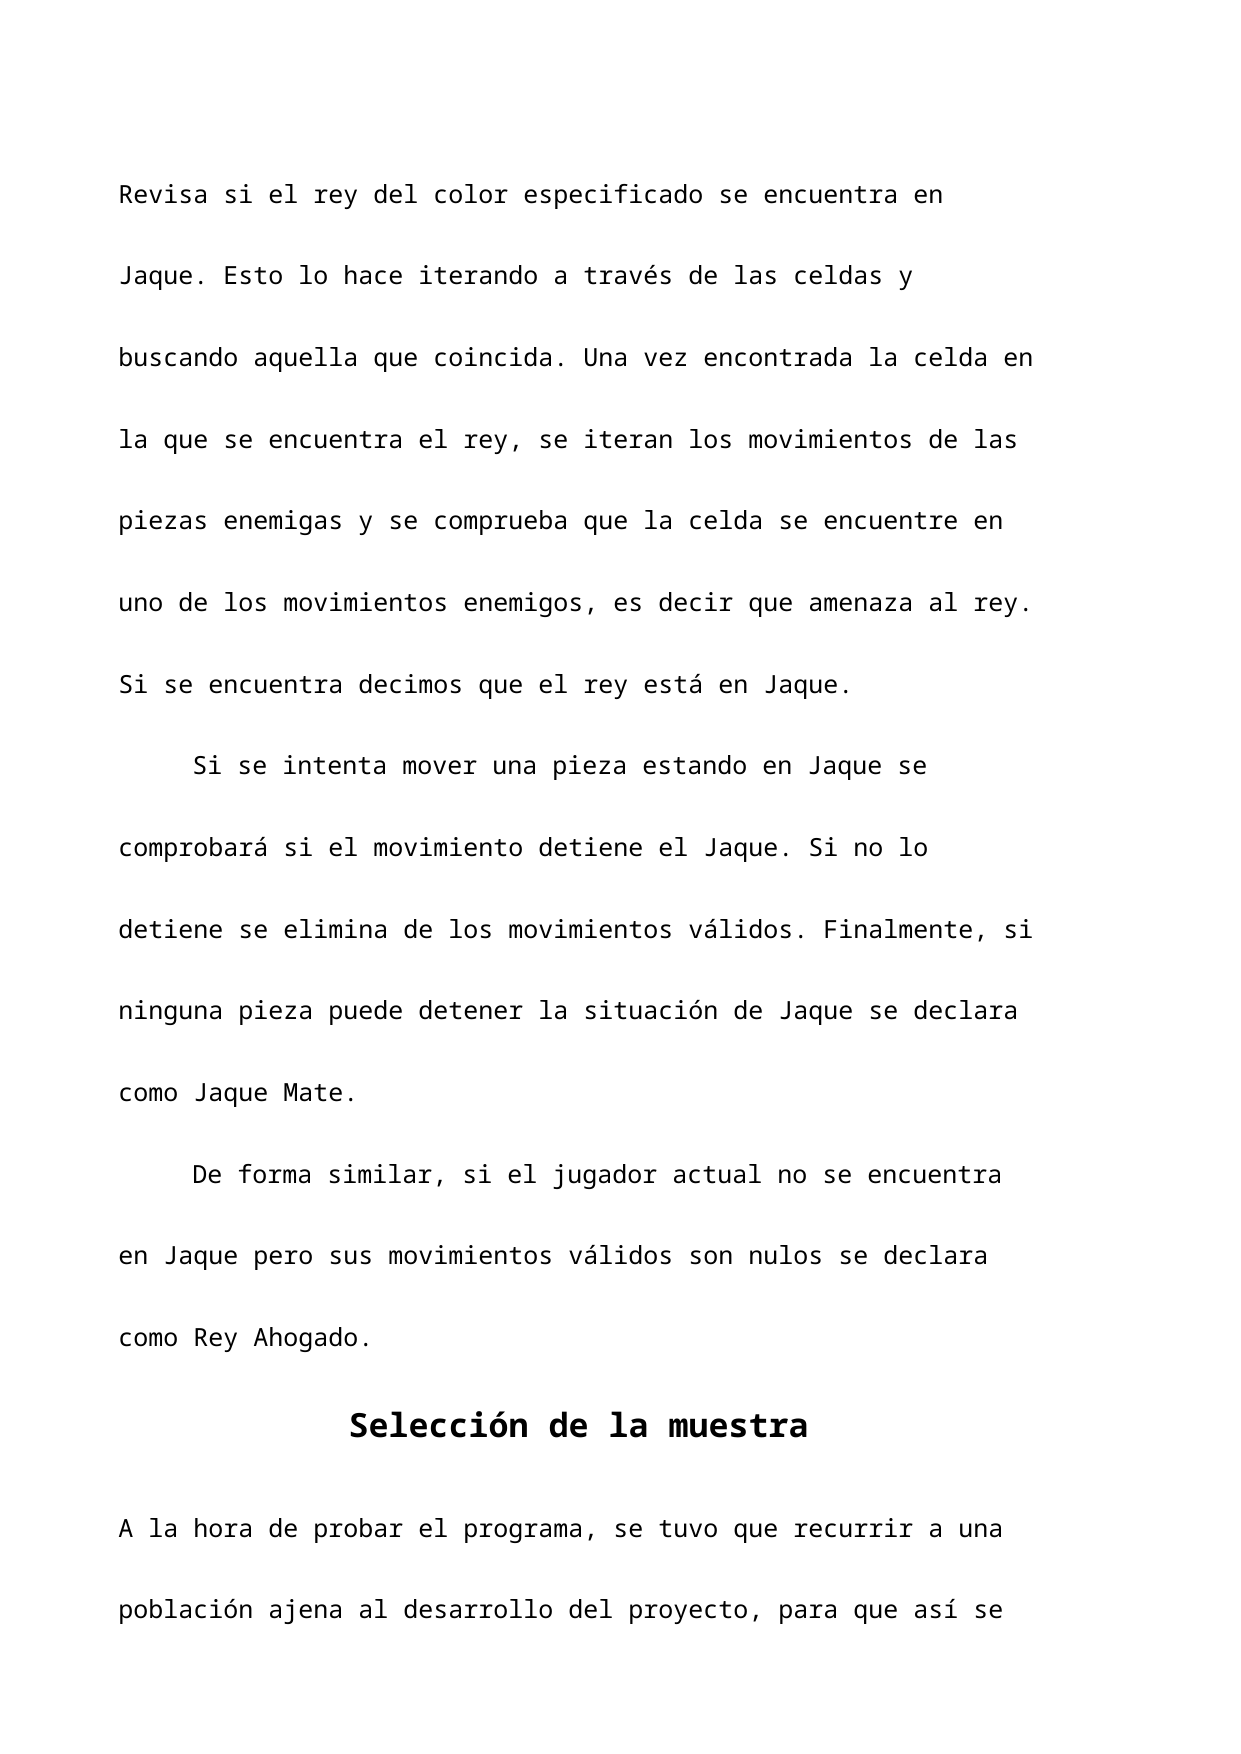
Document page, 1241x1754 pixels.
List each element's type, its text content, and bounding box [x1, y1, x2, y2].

text A la hora de probar el programa, se tuvo que recurrir a una población ajena al desarrollo del proyecto, para que así se [118, 1510, 1038, 1626]
text Selección de la muestra [118, 1401, 1038, 1447]
text Revisa si el rey del color especificado se encuentra en Jaque. Esto lo hace iterando a través de las celdas y buscando aquella que coincida. Una vez encontrada la celda en la que se encuentra el rey, se iteran los movimientos de las piezas enemigas y se comprueba que la celda se encuentre en uno de los movimientos enemigos, es decir que amenaza al rey. Si se encuentra decimos que el rey está en Jaque. [118, 176, 1038, 700]
text Si se intenta mover una pieza estando en Jaque se comprobará si el movimiento detiene el Jaque. Si no lo detiene se elimina de los movimientos válidos. Finalmente, si ninguna pieza puede detener la situación de Jaque se declara como Jaque Mate. [118, 748, 1038, 1109]
text De forma similar, si el jugador actual no se encuentra en Jaque pero sus movimientos válidos son nulos se declara como Rey Ahogado. [118, 1156, 1038, 1354]
